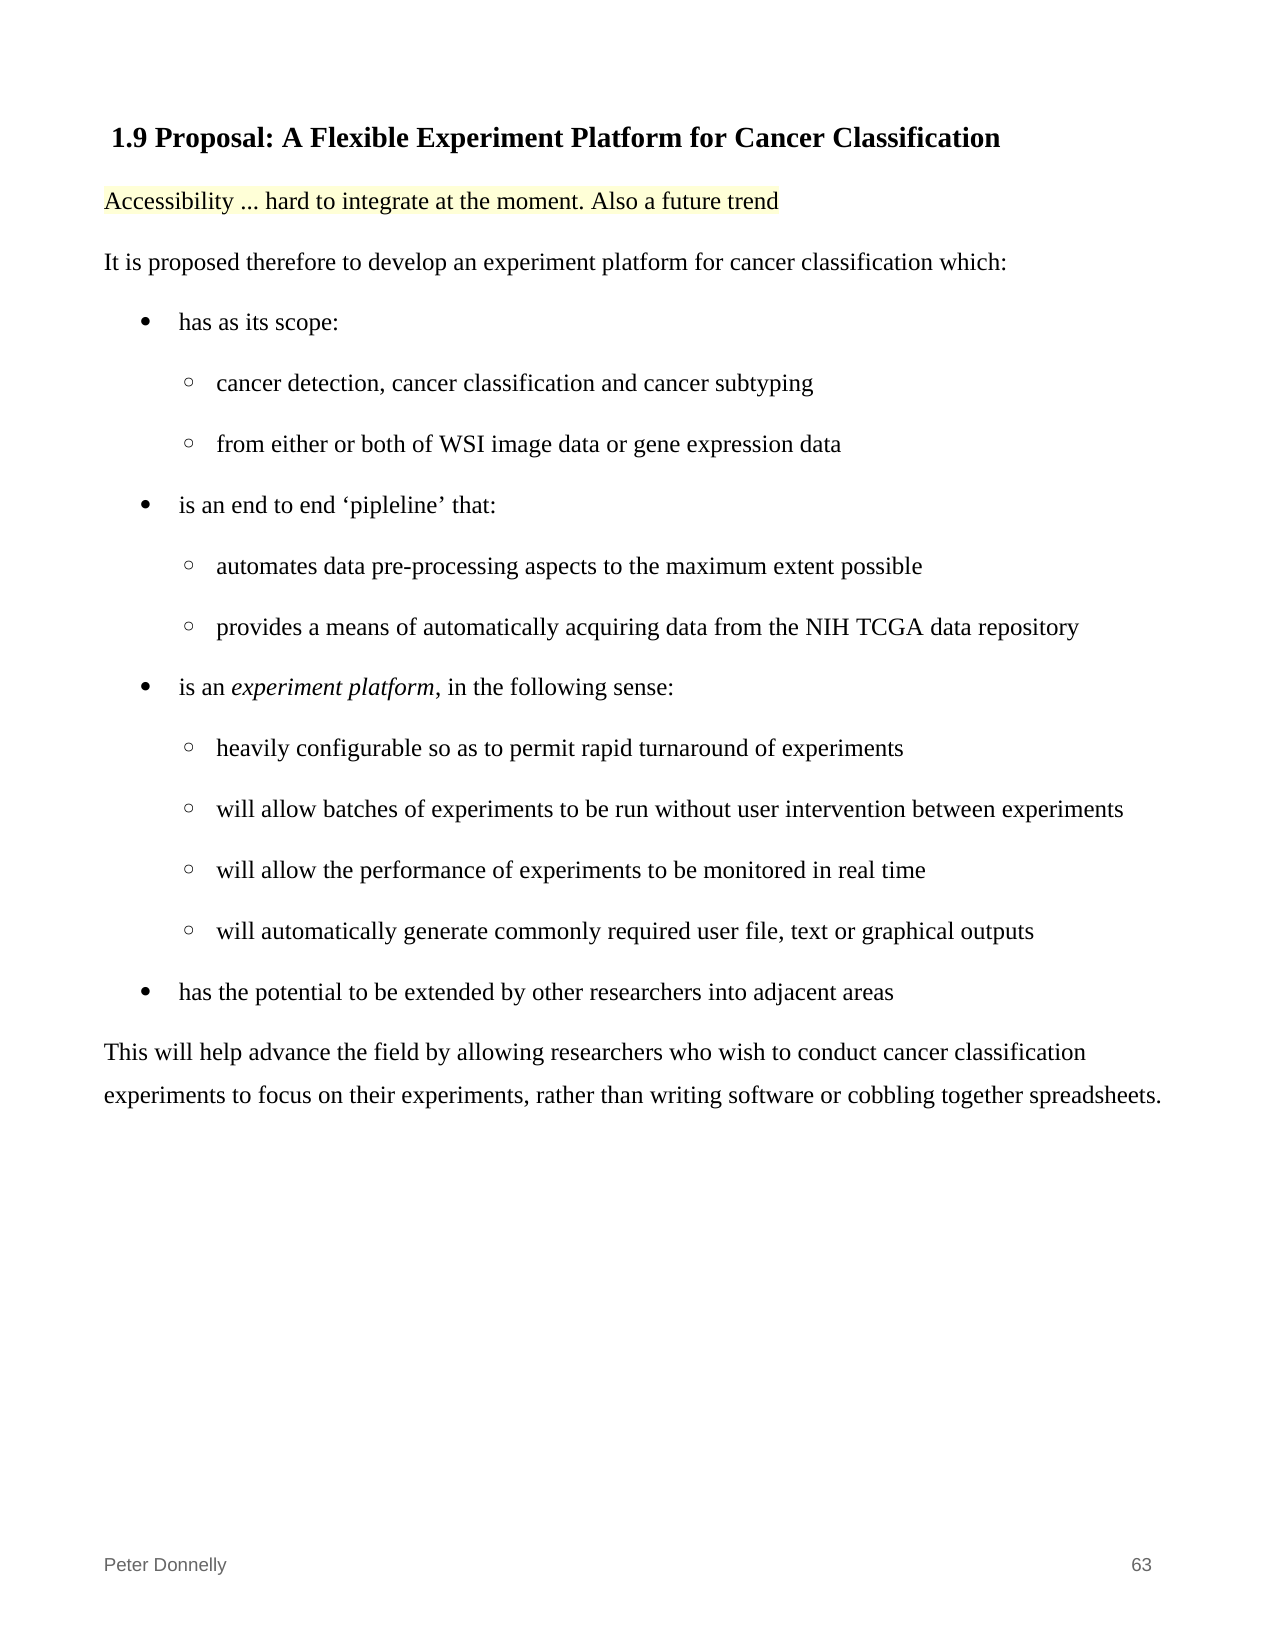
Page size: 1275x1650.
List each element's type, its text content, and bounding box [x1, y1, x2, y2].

list is an end to end ‘pipleline’ that: [141, 490, 1181, 519]
list provides a means of automatically acquiring data from the NIH TCGA data repository [178, 612, 1181, 640]
text Accessibility ... hard to integrate at the moment. Also a future trend [103, 186, 1181, 214]
list has the potential to be extended by other researchers into adjacent areas [141, 977, 1181, 1005]
list automates data pre-processing aspects to the maximum extent possible [178, 551, 1181, 579]
text This will help advance the field by allowing researchers who wish to conduct cancer classification experiments to focus on their experiments, rather than writing software or cobbling together spreadsheets. [103, 1037, 1181, 1109]
list will automatically generate commonly required user file, text or graphical outputs [178, 916, 1181, 944]
list will allow the performance of experiments to be monitored in real time [178, 855, 1181, 884]
subtitle Proposal: A Flexible Experiment Platform for Cancer Classification [103, 120, 1181, 153]
list will allow batches of experiments to be run without user intervention between experiments [178, 794, 1181, 823]
list from either or both of WSI image data or gene expression data [178, 429, 1181, 458]
list is an experiment platform, in the following sense: [141, 672, 1181, 701]
list heavily configurable so as to permit rapid turnaround of experiments [178, 733, 1181, 762]
list cancer detection, cancer classification and cancer subtyping [178, 368, 1181, 397]
text It is proposed therefore to develop an experiment platform for cancer classification which: [103, 247, 1181, 275]
list has as its scope: [141, 307, 1181, 336]
